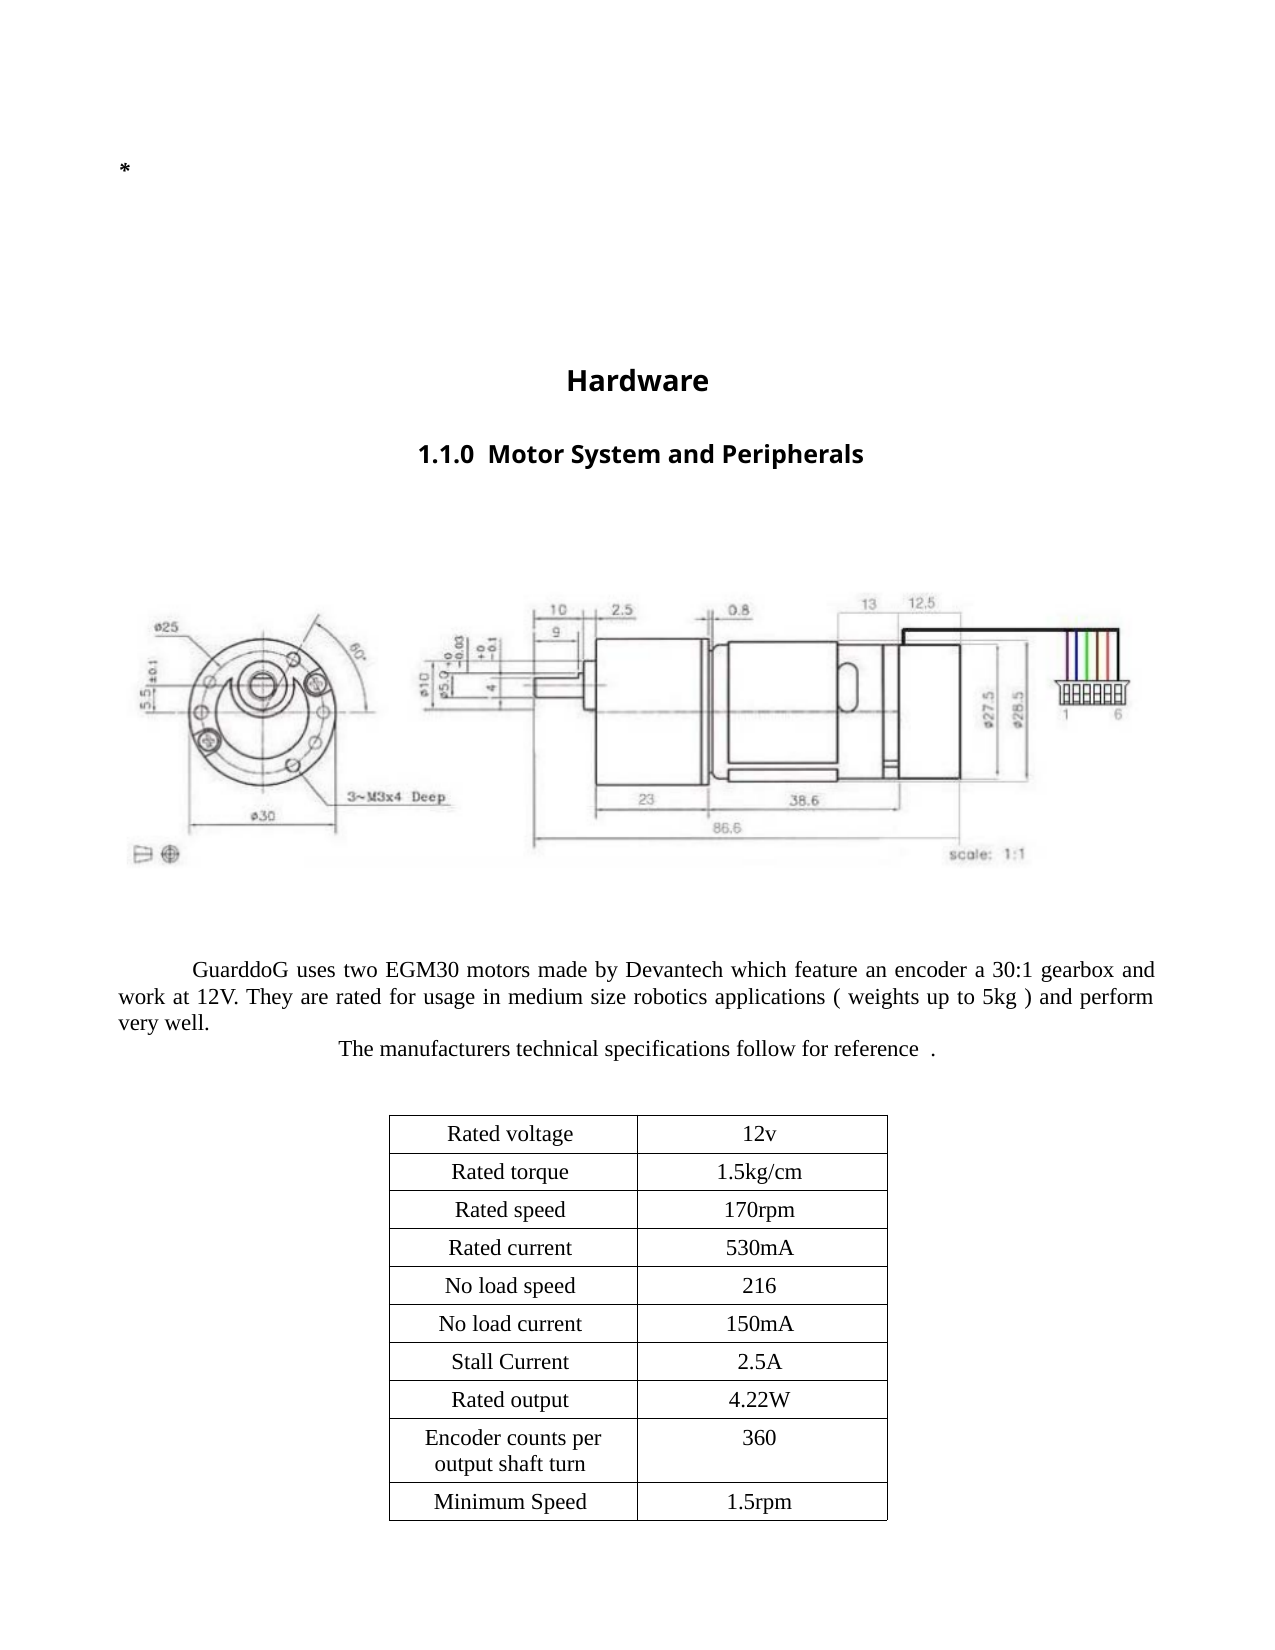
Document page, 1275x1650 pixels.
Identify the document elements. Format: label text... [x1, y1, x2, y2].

table_cell No load speed [390, 1267, 637, 1304]
table_cell 1.5rpm [638, 1483, 887, 1520]
table_cell 150mA [638, 1305, 887, 1342]
table_cell Rated torque [390, 1154, 637, 1190]
picture [118, 585, 1157, 871]
table_cell Encoder counts per output shaft turn [390, 1419, 637, 1482]
text * [118, 157, 1157, 183]
table_header 12v [638, 1116, 887, 1152]
text GuarddoG uses two EGM30 motors made by Devantech which feature an encoder a 30:1 gearbox and work at 12V. They are rated for usage in medium size robotics applications ( weights up to 5kg ) and perform very well. [118, 956, 1157, 1035]
text 1.1.0 Motor System and Peripherals [118, 437, 1157, 471]
table_cell 216 [638, 1267, 887, 1304]
table_cell No load current [390, 1305, 637, 1342]
table_cell Stall Current [390, 1343, 637, 1380]
table_cell 530mA [638, 1229, 887, 1266]
table_cell Minimum Speed [390, 1483, 637, 1520]
text Hardware [118, 361, 1157, 400]
table_cell 360 [638, 1419, 887, 1482]
table_cell 170rpm [638, 1191, 887, 1228]
table_cell Rated output [390, 1381, 637, 1418]
table_header Rated voltage [390, 1116, 637, 1152]
table_cell 4.22W [638, 1381, 887, 1418]
table_cell Rated speed [390, 1191, 637, 1228]
table_cell 2.5A [638, 1343, 887, 1380]
table_cell Rated current [390, 1229, 637, 1266]
text The manufacturers technical specifications follow for reference . [118, 1035, 1157, 1062]
table_cell 1.5kg/cm [638, 1154, 887, 1190]
